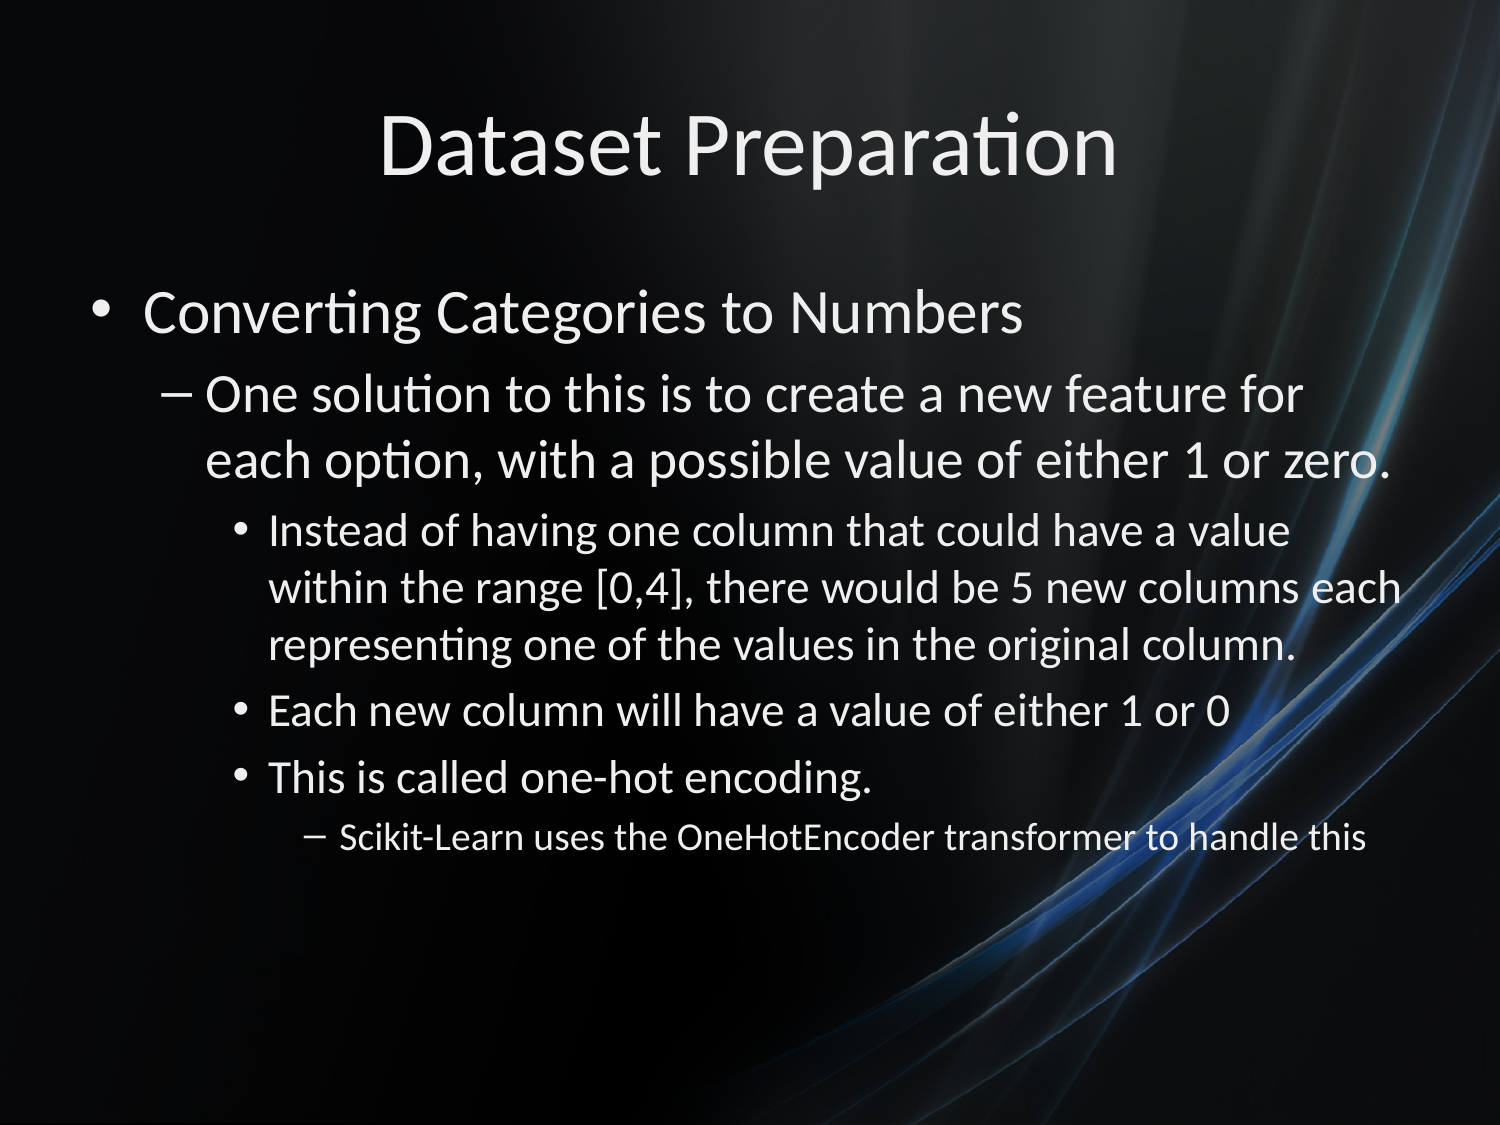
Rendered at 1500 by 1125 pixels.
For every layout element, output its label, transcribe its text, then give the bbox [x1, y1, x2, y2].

list Converting Categories to Numbers One solution to this is to create a new feature for each option, with a possible value of either 1 or zero. Instead of having one column that could have a value within the range [0,4], there would be 5 new columns each representing one of the values in the original column. Each new column will have a value of either 1 or 0 This is called one-hot encoding. Scikit-Learn uses the OneHotEncoder transformer to handle this [75, 262, 1425, 1005]
picture [0, 0, 1500, 1125]
title Dataset Preparation [75, 45, 1425, 233]
